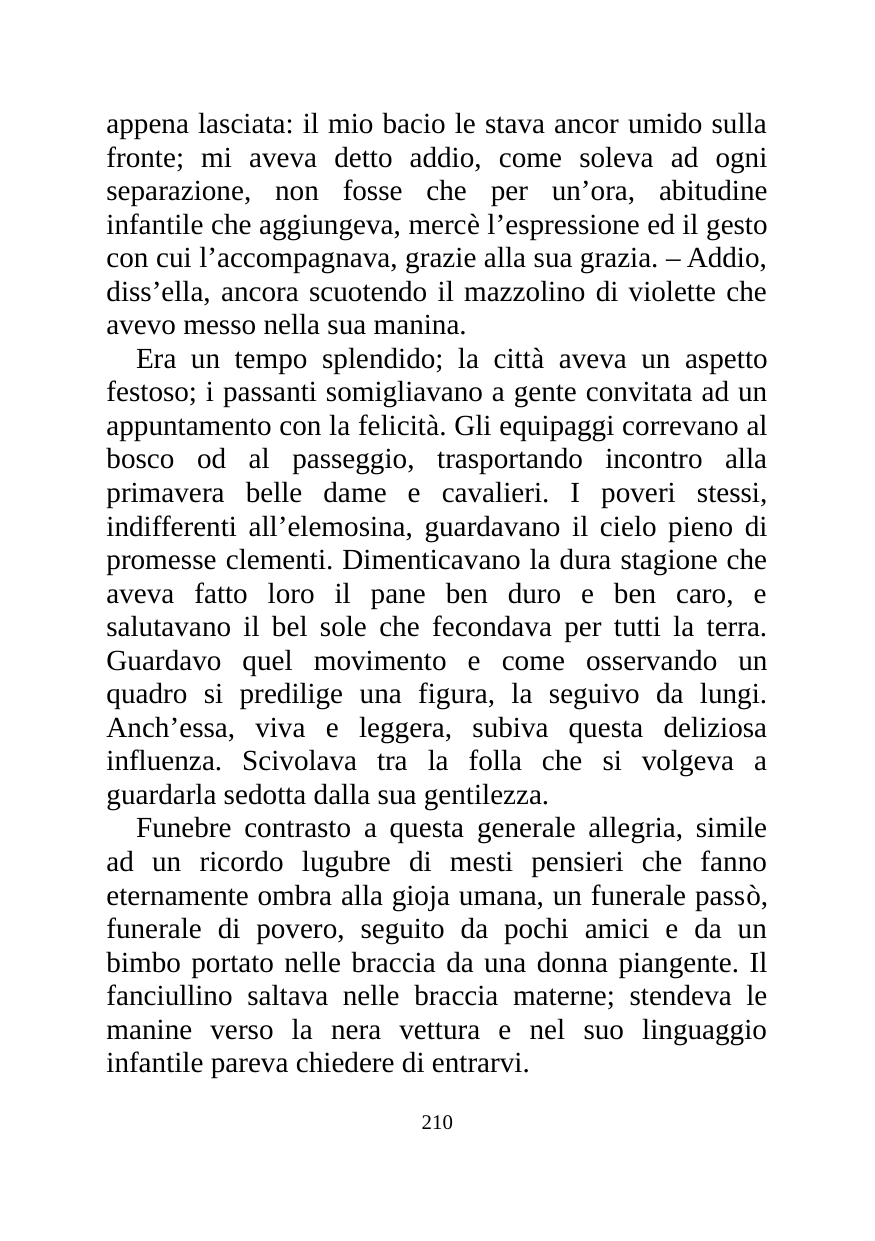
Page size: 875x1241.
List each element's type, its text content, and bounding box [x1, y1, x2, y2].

text Era un tempo splendido; la città aveva un aspetto festoso; i passanti somigliavano a gente convitata ad un appuntamento con la felicità. Gli equipaggi correvano al bosco od al passeggio, trasportando incontro alla primavera belle dame e cavalieri. I poveri stessi, indifferenti all’elemosina, guardavano il cielo pieno di promesse clementi. Dimenticavano la dura stagione che aveva fatto loro il pane ben duro e ben caro, e salutavano il bel sole che fecondava per tutti la terra. Guardavo quel movimento e come osservando un quadro si predilige una figura, la seguivo da lungi. Anch’essa, viva e leggera, subiva questa deliziosa influenza. Scivolava tra la folla che si volgeva a guardarla sedotta dalla sua gentilezza. [106, 341, 768, 811]
text Funebre contrasto a questa generale allegria, simile ad un ricordo lugubre di mesti pensieri che fanno eternamente ombra alla gioja umana, un funerale passò, funerale di povero, seguito da pochi amici e da un bimbo portato nelle braccia da una donna piangente. Il fanciullino saltava nelle braccia materne; stendeva le manine verso la nera vettura e nel suo linguaggio infantile pareva chiedere di entrarvi. [106, 811, 768, 1079]
text appena lasciata: il mio bacio le stava ancor umido sulla fronte; mi aveva detto addio, come soleva ad ogni separazione, non fosse che per un’ora, abitudine infantile che aggiungeva, mercè l’espressione ed il gesto con cui l’accompagnava, grazie alla sua grazia. – Addio, diss’ella, ancora scuotendo il mazzolino di violette che avevo messo nella sua manina. [106, 106, 768, 341]
